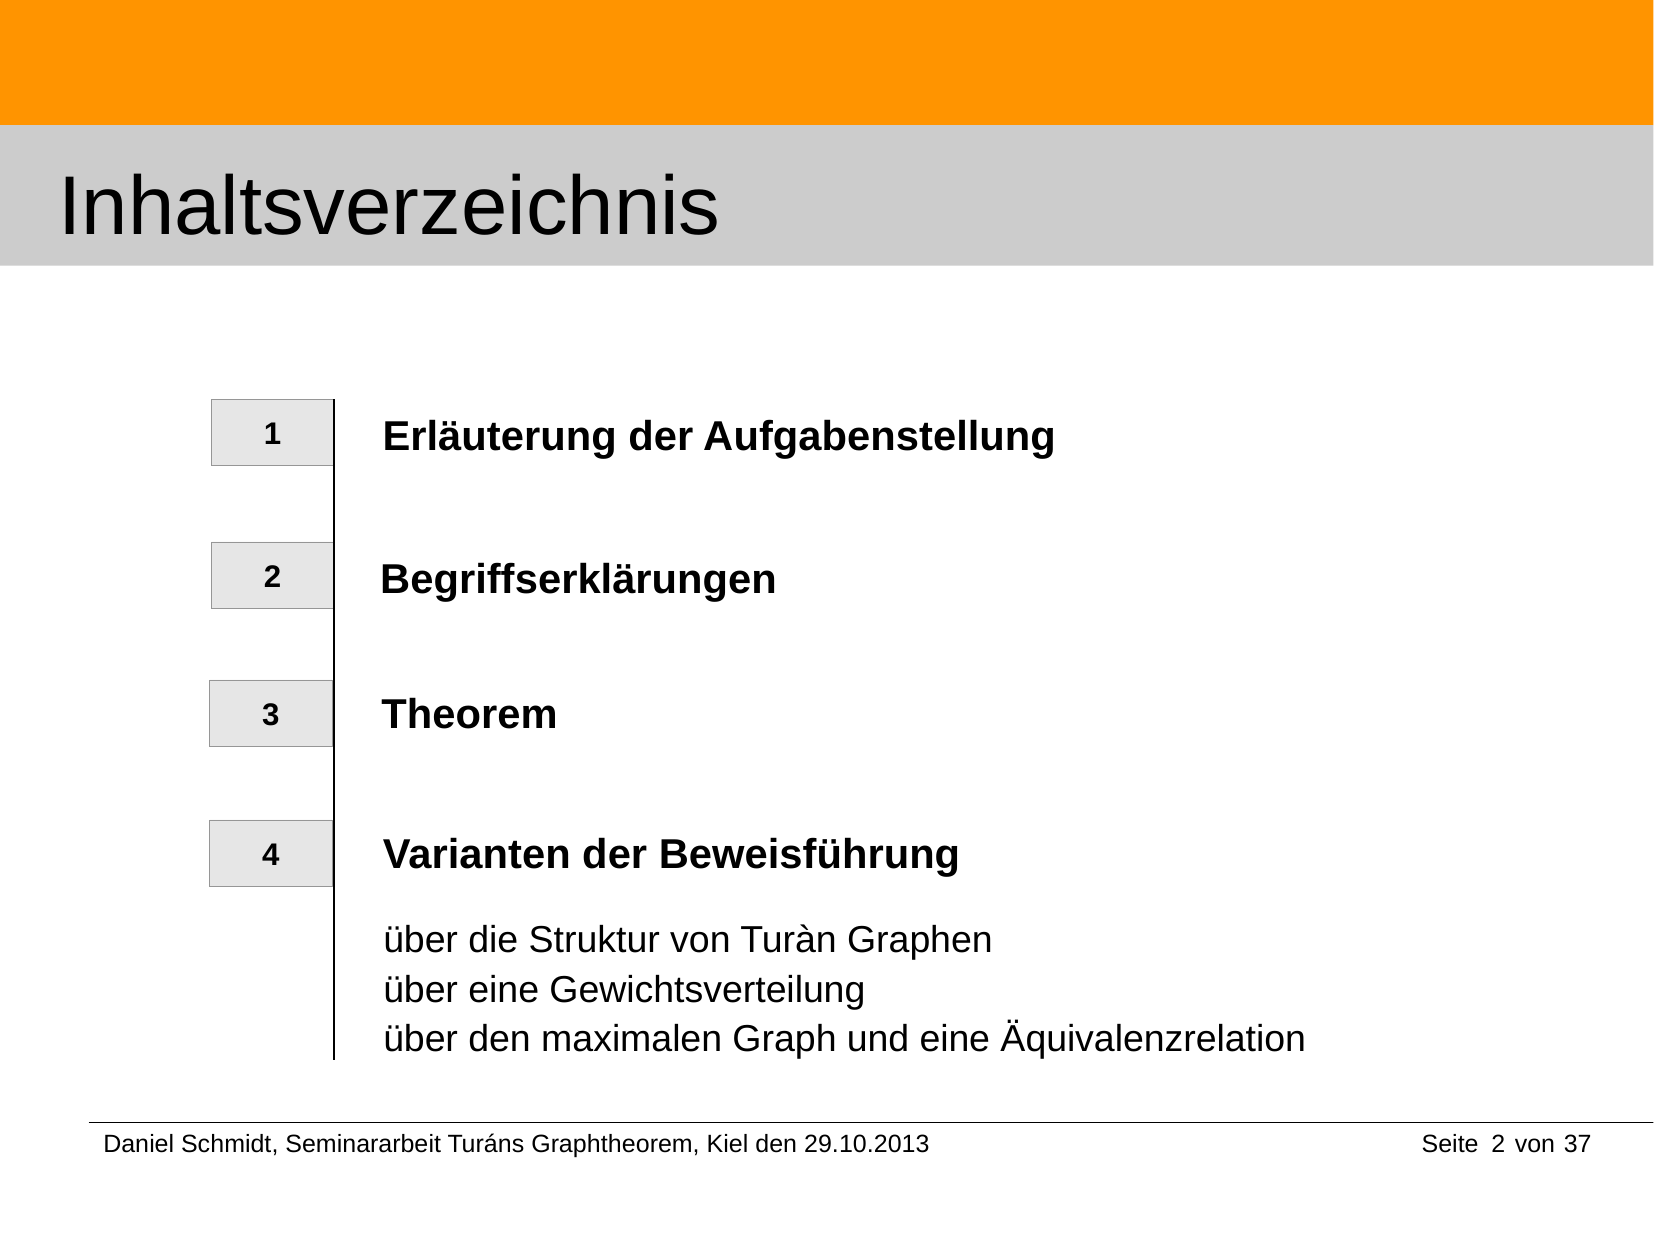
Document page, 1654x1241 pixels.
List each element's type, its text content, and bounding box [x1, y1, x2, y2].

text_box 4 [209, 819, 332, 886]
text_box 1 [211, 399, 333, 466]
text_box 3 [209, 679, 332, 746]
text_box [1476, 1122, 1632, 1194]
text_box Begriffserklärungen [365, 548, 927, 610]
text_box Seite [1406, 1122, 1476, 1165]
text_box Varianten der Beweisführung [368, 823, 1063, 885]
text_box 2 [211, 541, 333, 608]
title Inhaltsverzeichnis [50, 143, 1359, 260]
text_box Erläuterung der Aufgabenstellung [367, 405, 1077, 468]
text_box Theorem [366, 683, 928, 745]
text_box 37 [1548, 1121, 1654, 1193]
list über die Struktur von Turàn Graphen über eine Gewichtsverteilung über den maximalen Graph und eine Äquivalenzrelation [375, 885, 1359, 1094]
